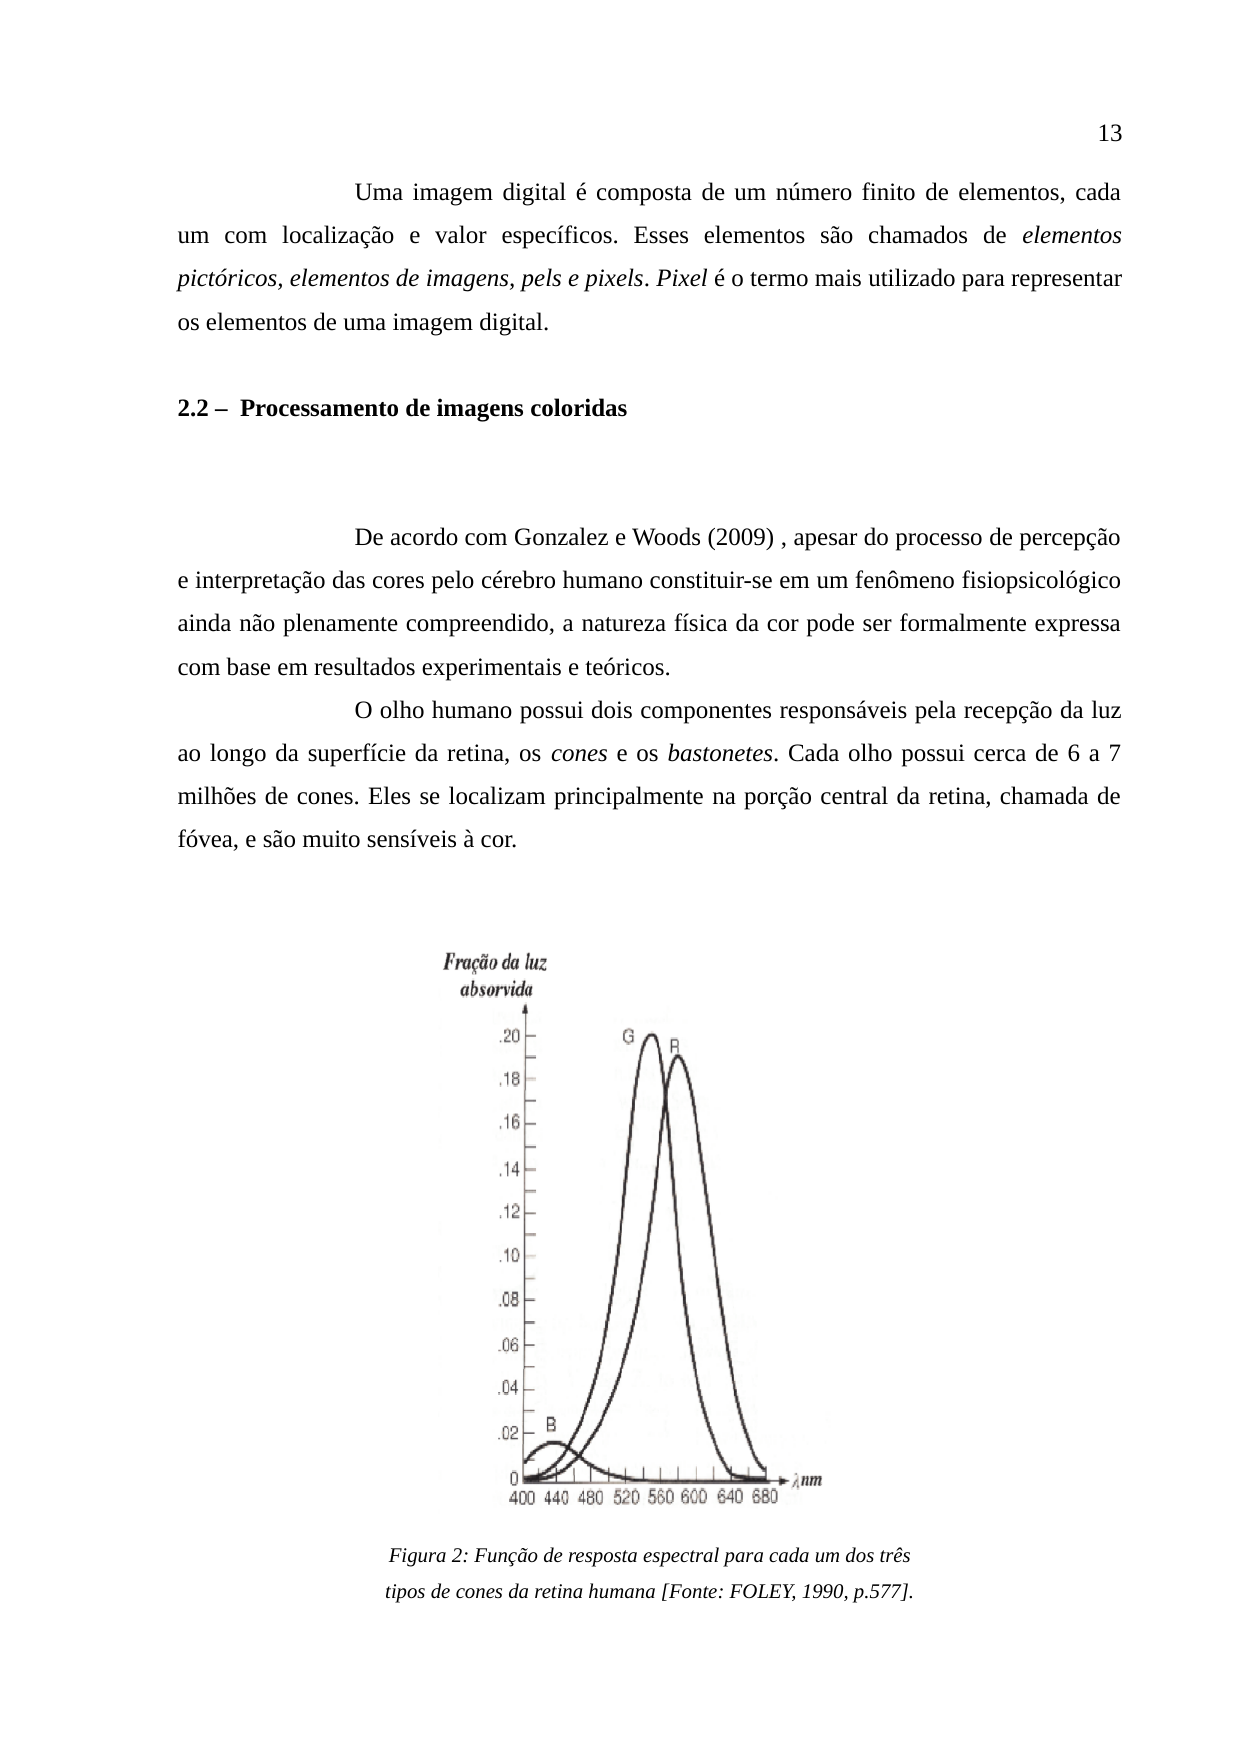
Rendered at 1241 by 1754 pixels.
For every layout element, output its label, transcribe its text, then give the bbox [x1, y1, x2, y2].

text Uma imagem digital é composta de um número finito de elementos, cada um com localização e valor específicos. Esses elementos são chamados de elementos pictóricos, elementos de imagens, pels e pixels. Pixel é o termo mais utilizado para representar os elementos de uma imagem digital. [177, 177, 1122, 335]
picture [434, 938, 865, 1531]
text O olho humano possui dois componentes responsáveis pela recepção da luz ao longo da superfície da retina, os cones e os bastonetes. Cada olho possui cerca de 6 a 7 milhões de cones. Eles se localizam principalmente na porção central da retina, chamada de fóvea, e são muito sensíveis à cor. [177, 695, 1122, 853]
text Figura 2: Função de resposta espectral para cada um dos três tipos de cones da retina humana [Fonte: FOLEY, 1990, p.577]. [384, 1531, 915, 1603]
text 2.2 – Processamento de imagens coloridas [177, 393, 1122, 422]
text De acordo com Gonzalez e Woods (2009) , apesar do processo de percepção e interpretação das cores pelo cérebro humano constituir-se em um fenômeno fisiopsicológico ainda não plenamente compreendido, a natureza física da cor pode ser formalmente expressa com base em resultados experimentais e teóricos. [177, 522, 1122, 680]
